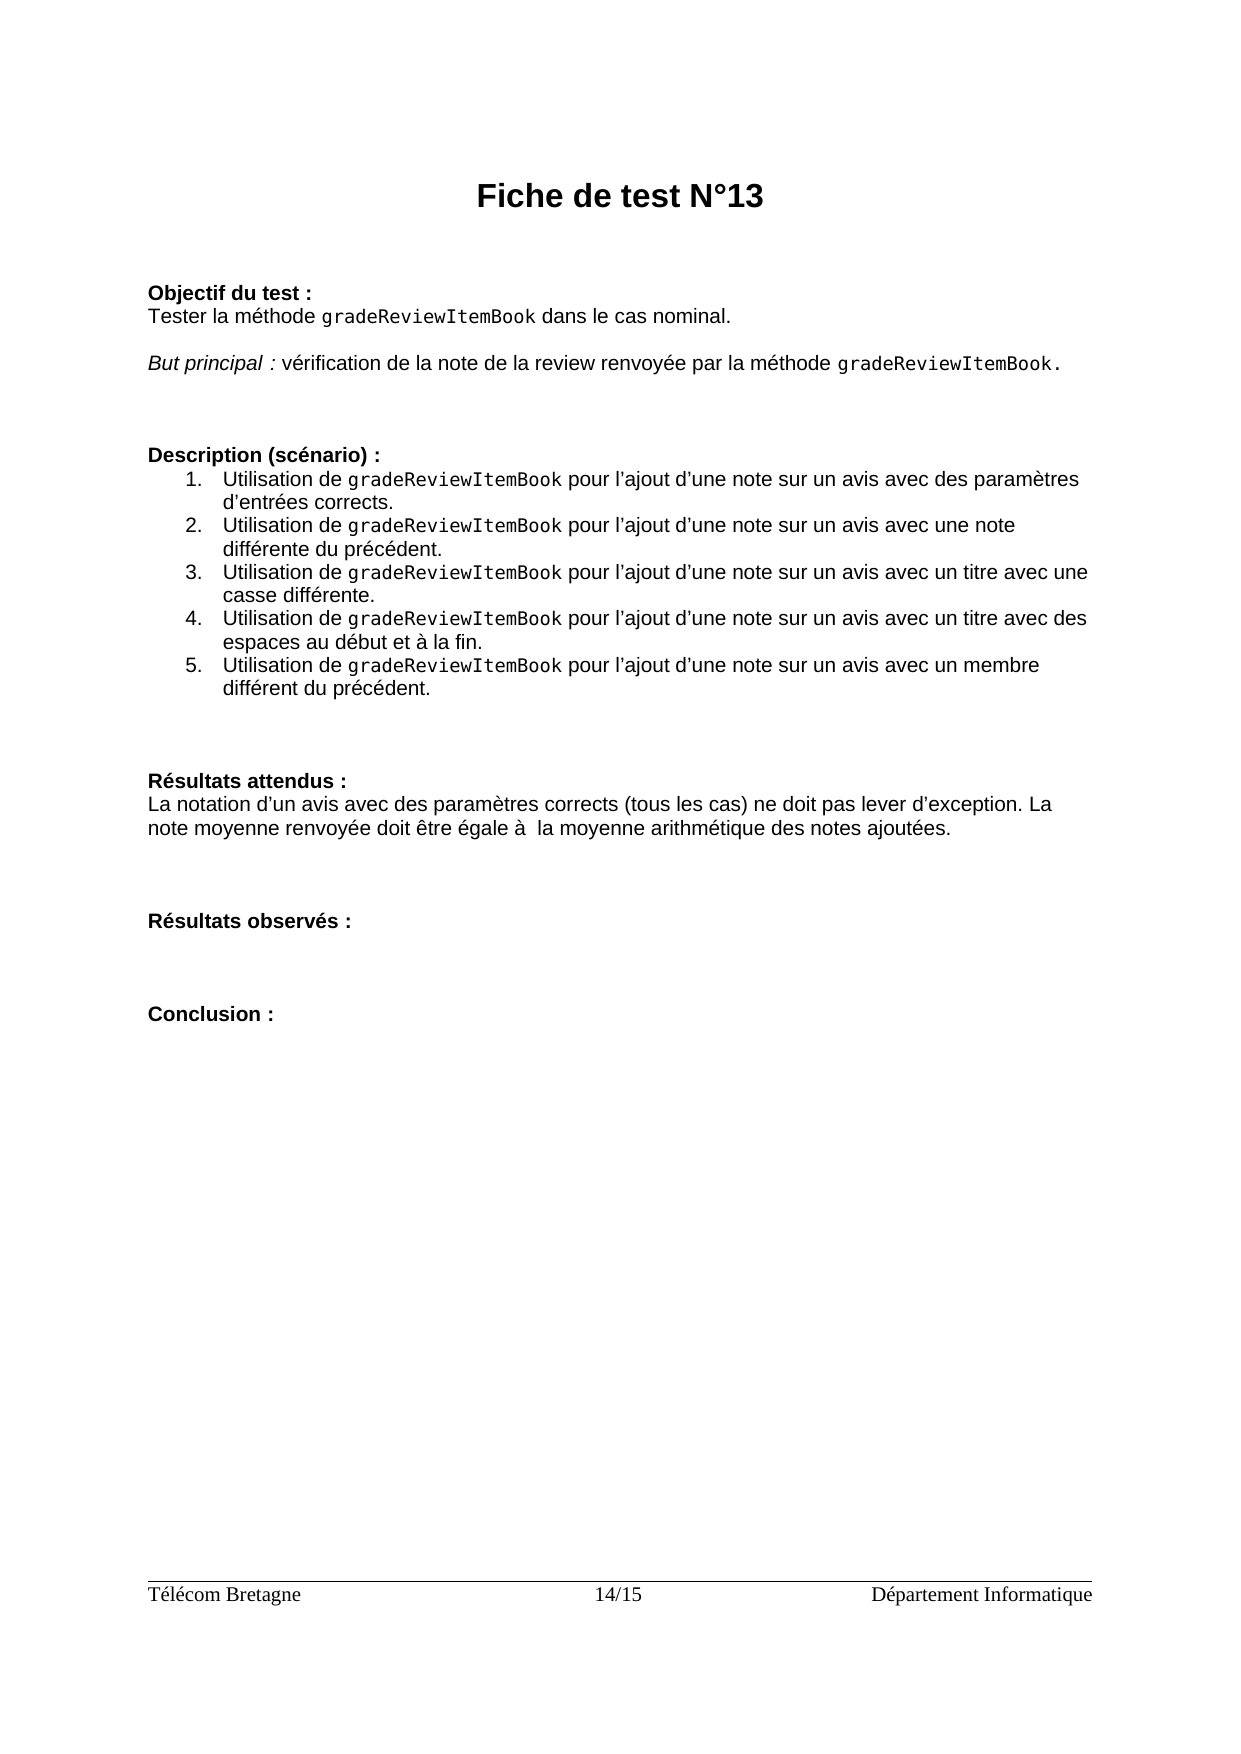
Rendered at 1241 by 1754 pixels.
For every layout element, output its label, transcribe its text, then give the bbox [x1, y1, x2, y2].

text Résultats observés : [148, 909, 1092, 932]
text Tester la méthode gradeReviewItemBook dans le cas nominal. [148, 304, 1092, 328]
title Fiche de test N°13 [148, 177, 1092, 214]
subtitle Conclusion : [148, 1002, 1092, 1025]
list Utilisation de gradeReviewItemBook pour l’ajout d’une note sur un avis avec un membre différent du précédent. [185, 653, 1092, 700]
list Utilisation de gradeReviewItemBook pour l’ajout d’une note sur un avis avec une note différente du précédent. [185, 514, 1092, 560]
text Objectif du test : [148, 281, 1092, 304]
text Description (scénario) : [148, 444, 1092, 467]
list Utilisation de gradeReviewItemBook pour l’ajout d’une note sur un avis avec un titre avec des espaces au début et à la fin. [185, 607, 1092, 653]
list Utilisation de gradeReviewItemBook pour l’ajout d’une note sur un avis avec des paramètres d’entrées corrects. [185, 467, 1092, 514]
list Utilisation de gradeReviewItemBook pour l’ajout d’une note sur un avis avec un titre avec une casse différente. [185, 560, 1092, 607]
text Résultats attendus : [148, 770, 1092, 793]
text But principal : vérification de la note de la review renvoyée par la méthode gradeReviewItemBook. [148, 351, 1092, 374]
text La notation d’un avis avec des paramètres corrects (tous les cas) ne doit pas lever d’exception. La note moyenne renvoyée doit être égale à la moyenne arithmétique des notes ajoutées. [148, 793, 1092, 839]
